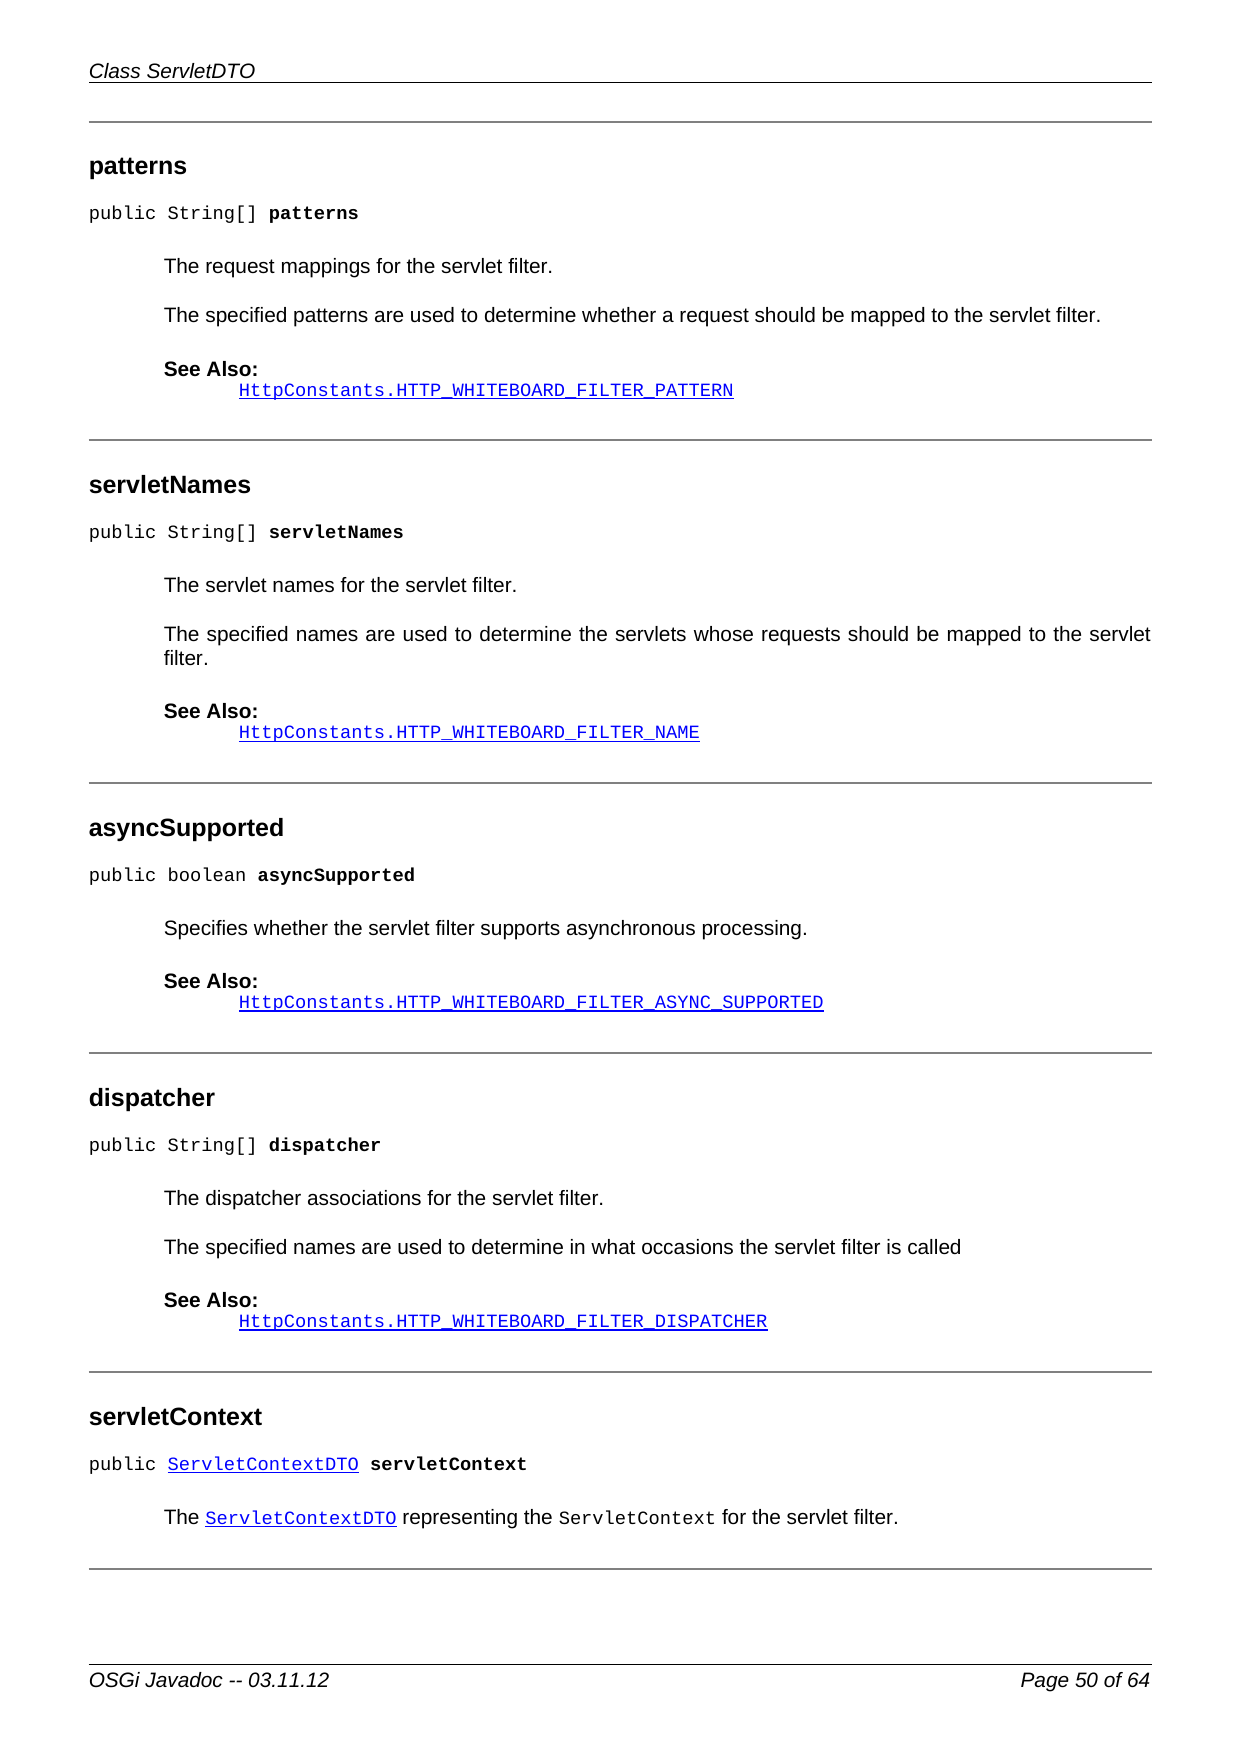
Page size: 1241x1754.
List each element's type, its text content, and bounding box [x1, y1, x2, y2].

text Specifies whether the servlet filter supports asynchronous processing. [163, 916, 1152, 940]
text The specified names are used to determine in what occasions the servlet filter is called [163, 1235, 1152, 1259]
text The dispatcher associations for the servlet filter. [163, 1186, 1152, 1210]
subtitle dispatcher [88, 1083, 1152, 1111]
text HttpConstants.HTTP_WHITEBOARD_FILTER_NAME [238, 723, 1152, 744]
subtitle servletNames [88, 470, 1152, 499]
text The specified names are used to determine the servlets whose requests should be mapped to the servlet filter. [163, 622, 1152, 670]
text HttpConstants.HTTP_WHITEBOARD_FILTER_DISPATCHER [238, 1312, 1152, 1333]
text See Also: [163, 1288, 1152, 1312]
subtitle servletContext [88, 1401, 1152, 1430]
text The request mappings for the servlet filter. [163, 254, 1152, 278]
text See Also: [163, 699, 1152, 723]
text public String[] dispatcher [88, 1136, 1152, 1157]
text HttpConstants.HTTP_WHITEBOARD_FILTER_ASYNC_SUPPORTED [238, 993, 1152, 1014]
text The servlet names for the servlet filter. [163, 573, 1152, 597]
text See Also: [163, 969, 1152, 993]
text The specified patterns are used to determine whether a request should be mapped to the servlet filter. [163, 303, 1152, 327]
text See Also: [163, 356, 1152, 380]
text public String[] patterns [88, 204, 1152, 225]
text public boolean asyncSupported [88, 866, 1152, 887]
text public String[] servletNames [88, 523, 1152, 544]
text The ServletContextDTO representing the ServletContext for the servlet filter. [163, 1505, 1152, 1530]
subtitle patterns [88, 151, 1152, 180]
subtitle asyncSupported [88, 813, 1152, 841]
text HttpConstants.HTTP_WHITEBOARD_FILTER_PATTERN [238, 380, 1152, 402]
text public ServletContextDTO servletContext [88, 1454, 1152, 1476]
